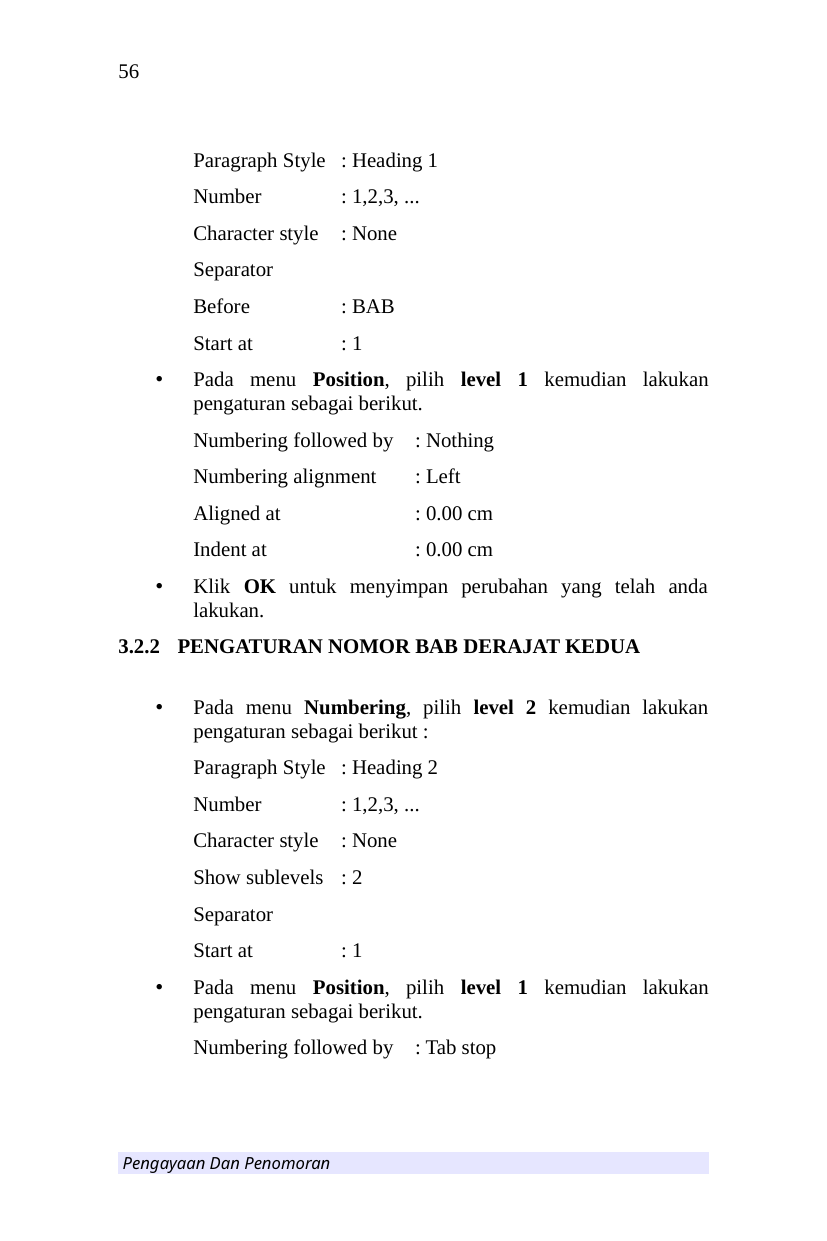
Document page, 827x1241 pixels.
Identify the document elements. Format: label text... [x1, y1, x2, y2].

list Paragraph Style : Heading 2 [156, 755, 709, 779]
list Pada menu Numbering, pilih level 2 kemudian lakukan pengaturan sebagai berikut : [156, 694, 709, 743]
list Start at : 1 [156, 330, 709, 354]
list Paragraph Style : Heading 1 [156, 148, 709, 172]
list Character style : None [156, 221, 709, 245]
list Pada menu Position, pilih level 1 kemudian lakukan pengaturan sebagai berikut. [156, 367, 709, 415]
list Aligned at : 0.00 cm [156, 501, 709, 525]
list Klik OK untuk menyimpan perubahan yang telah anda lakukan. [156, 574, 709, 622]
list Start at : 1 [156, 938, 709, 962]
list Character style : None [156, 828, 709, 852]
subtitle Pengaturan nomor bab derajat kedua [118, 634, 709, 658]
list Show sublevels : 2 [156, 865, 709, 889]
list Before : BAB [156, 294, 709, 318]
list Numbering alignment : Left [156, 464, 709, 488]
list Separator [156, 257, 709, 281]
list Number : 1,2,3, ... [156, 184, 709, 208]
list Indent at : 0.00 cm [156, 537, 709, 561]
list Numbering followed by : Tab stop [156, 1035, 709, 1059]
list Number : 1,2,3, ... [156, 792, 709, 816]
list Pada menu Position, pilih level 1 kemudian lakukan pengaturan sebagai berikut. [156, 974, 709, 1023]
list Separator [156, 901, 709, 926]
list Numbering followed by : Nothing [156, 428, 709, 452]
